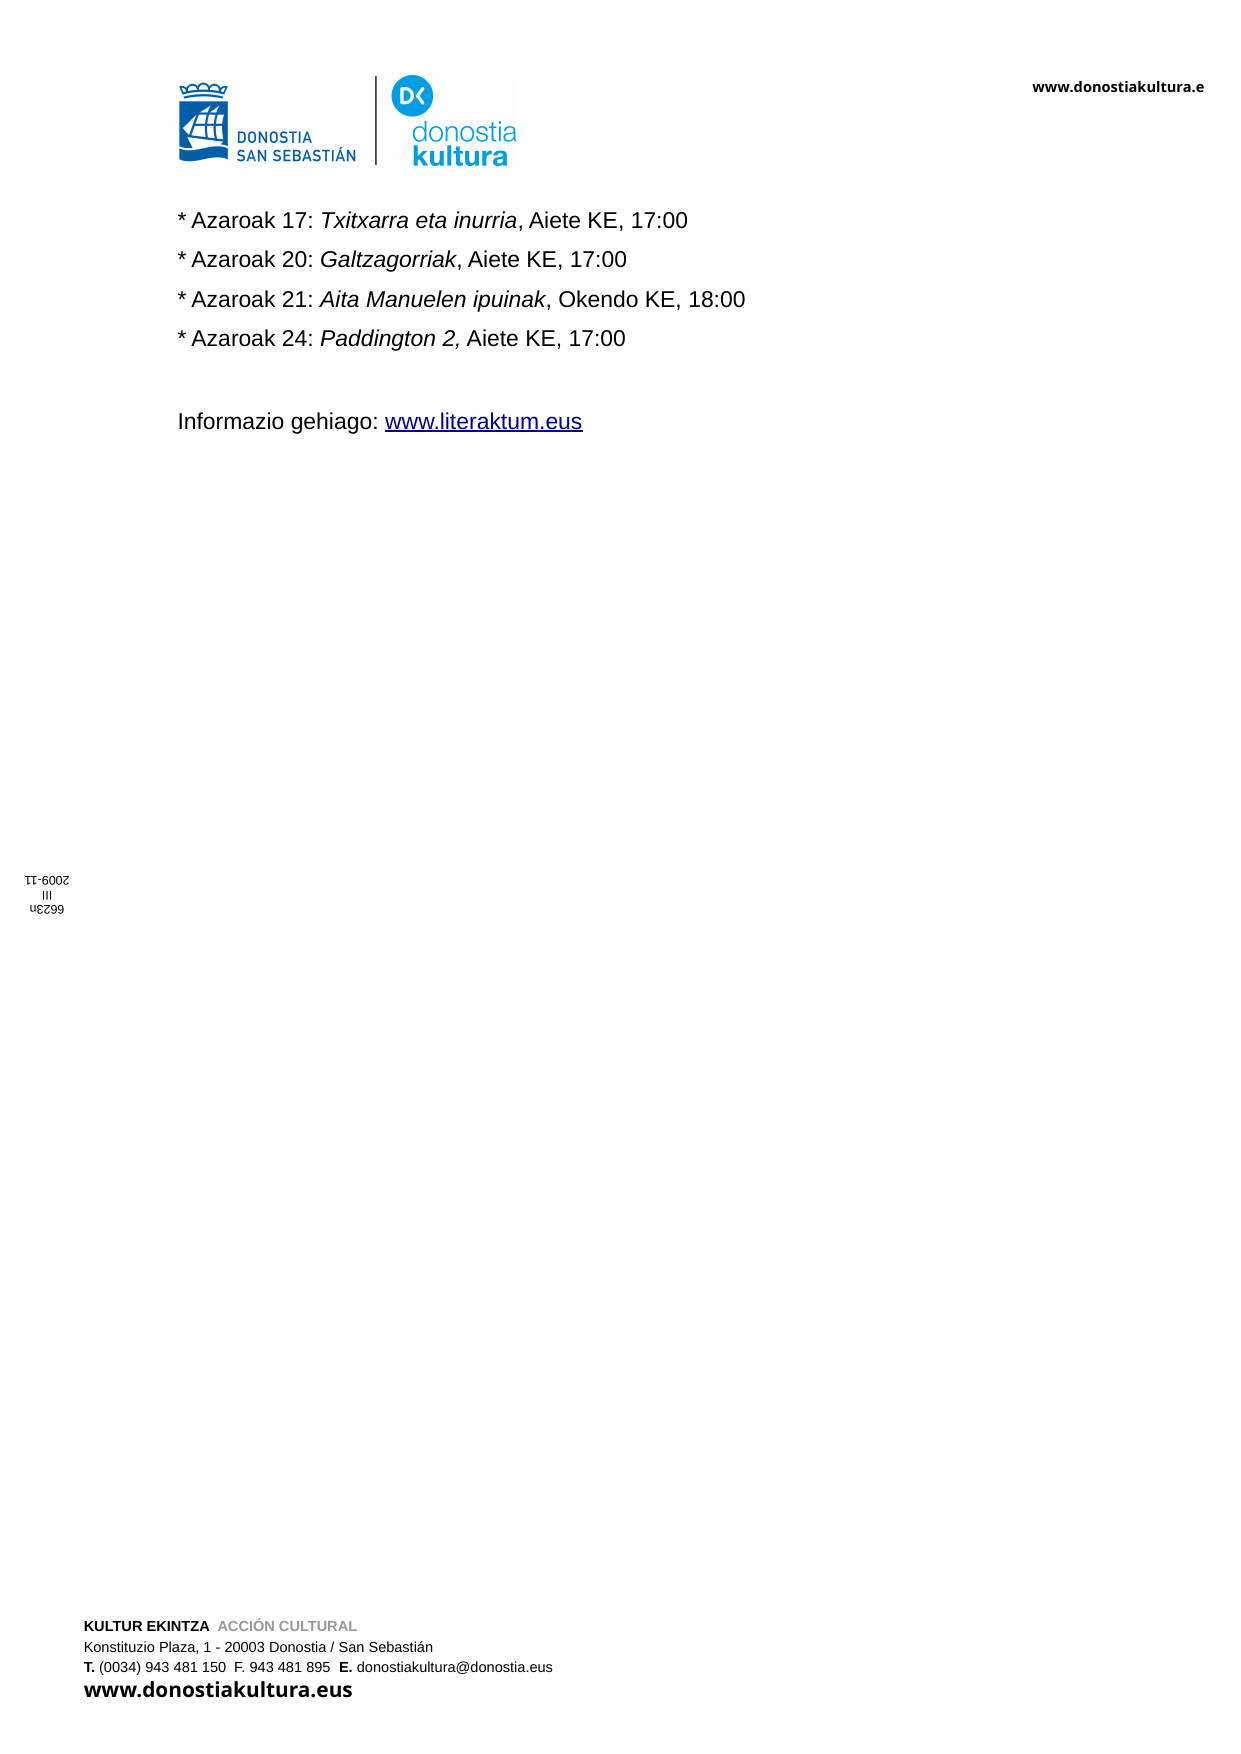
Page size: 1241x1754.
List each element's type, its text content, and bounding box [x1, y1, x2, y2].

text Informazio gehiago: www.literaktum.eus [177, 408, 1063, 434]
text * Azaroak 24: Paddington 2, Aiete KE, 17:00 [177, 325, 1063, 352]
picture [417, 88, 423, 104]
picture [401, 88, 413, 104]
text * Azaroak 20: Galtzagorriak, Aiete KE, 17:00 [177, 246, 1063, 273]
text * Azaroak 21: Aita Manuelen ipuinak, Okendo KE, 18:00 [177, 286, 1063, 312]
text * Azaroak 17: Txitxarra eta inurria, Aiete KE, 17:00 [177, 207, 1063, 233]
picture [179, 75, 517, 166]
